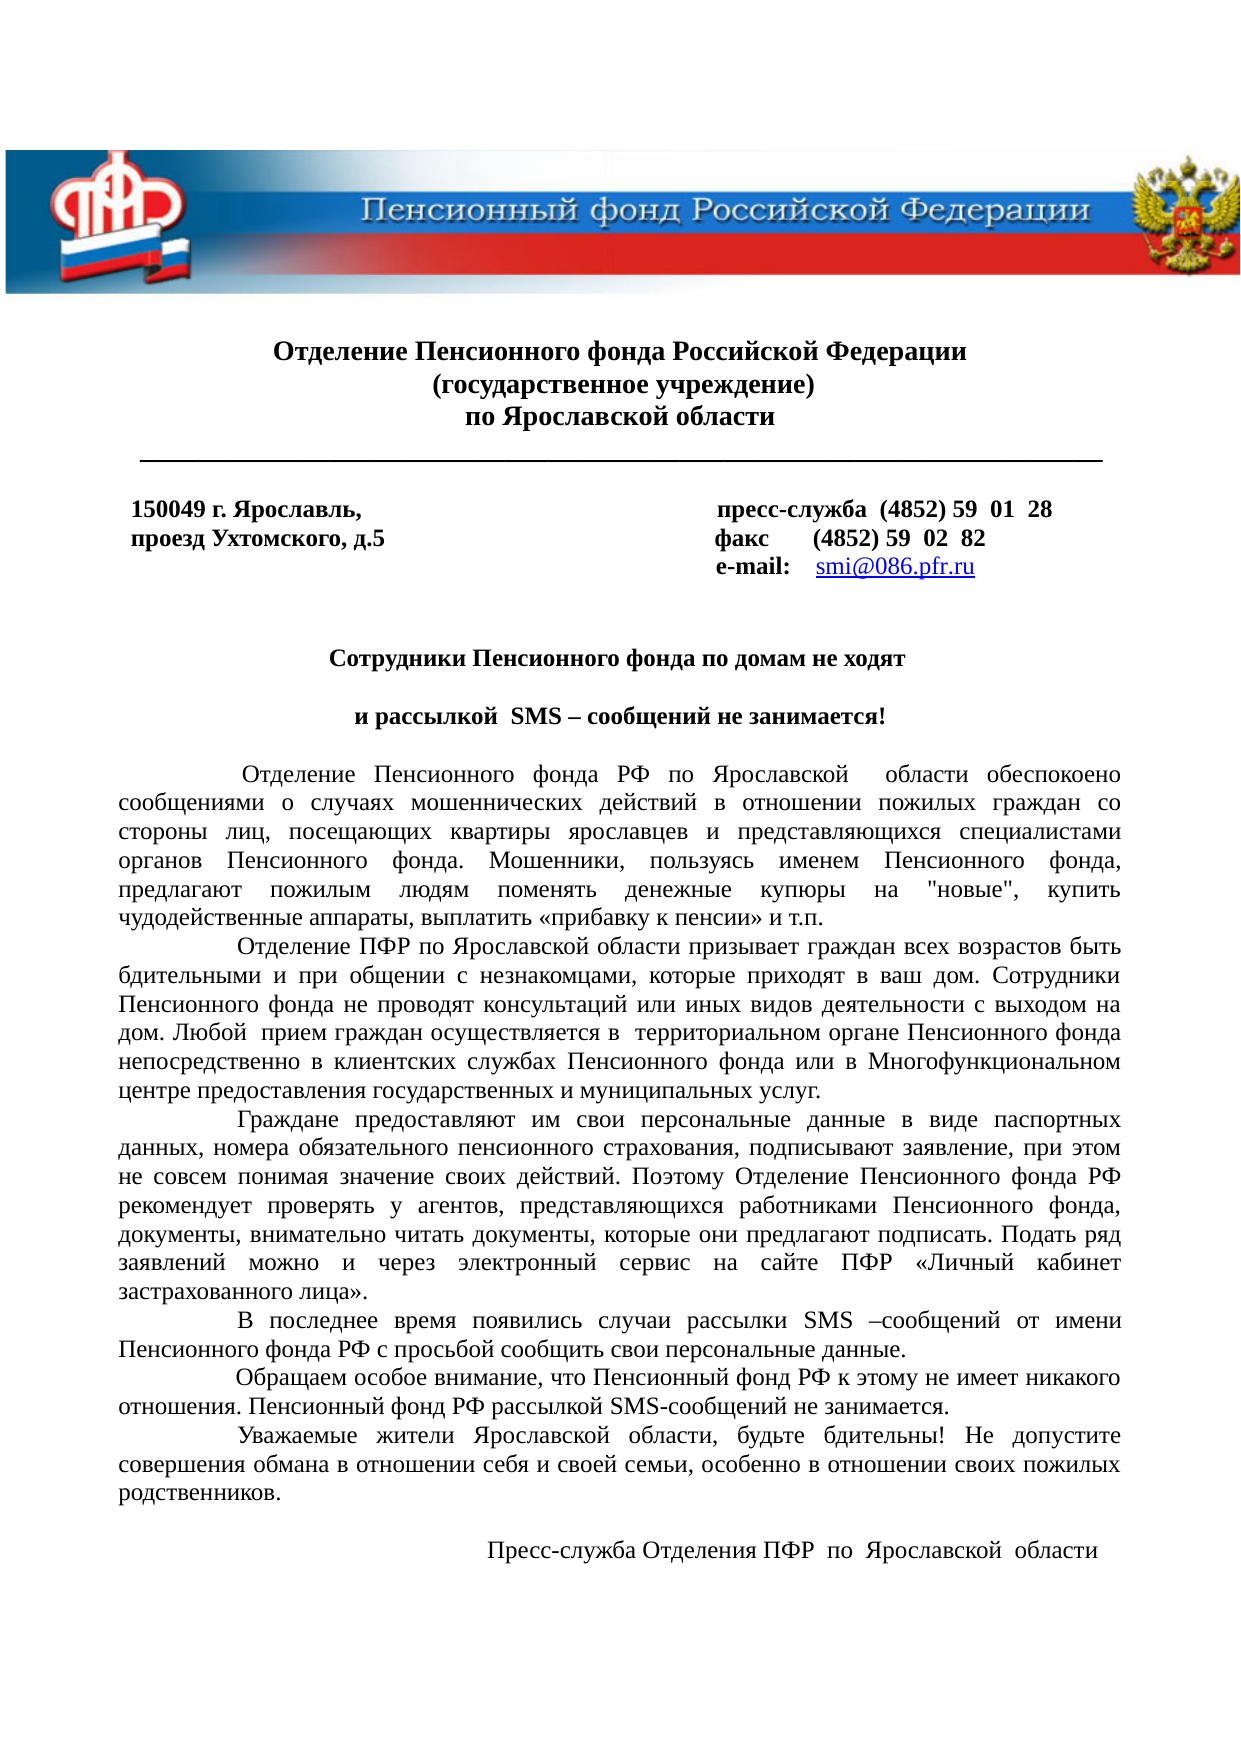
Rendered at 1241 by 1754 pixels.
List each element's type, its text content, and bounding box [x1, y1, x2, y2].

list Граждане предоставляют им свои персональные данные в виде паспортных данных, номера обязательного пенсионного страхования, подписывают заявление, при этом не совсем понимая значение своих действий. Поэтому Отделение Пенсионного фонда РФ рекомендует проверять у агентов, представляющихся работниками Пенсионного фонда, документы, внимательно читать документы, которые они предлагают подписать. Подать ряд заявлений можно и через электронный сервис на сайте ПФР «Личный кабинет застрахованного лица». [118, 1104, 1122, 1305]
text 150049 г. Ярославль, пресс-служба (4852) 59 01 28 [118, 494, 1122, 523]
subtitle и рассылкой SMS – сообщений не занимается! [118, 701, 1122, 729]
list Отделение ПФР по Ярославской области призывает граждан всех возрастов быть бдительными и при общении с незнакомцами, которые приходят в ваш дом. Сотрудники Пенсионного фонда не проводят консультаций или иных видов деятельности с выходом на дом. Любой прием граждан осуществляется в территориальном органе Пенсионного фонда непосредственно в клиентских службах Пенсионного фонда или в Многофункциональном центре предоставления государственных и муниципальных услуг. [118, 931, 1122, 1104]
picture [37, 193, 41, 213]
text Отделение Пенсионного фонда Российской Федерации [118, 334, 1122, 367]
text Пресс-служба Отделения ПФР по Ярославской области [487, 1535, 1122, 1564]
subtitle Сотрудники Пенсионного фонда по домам не ходят [118, 643, 1122, 672]
list Уважаемые жители Ярославской области, будьте бдительны! Не допустите совершения обмана в отношении себя и своей семьи, особенно в отношении своих пожилых родственников. [118, 1420, 1122, 1506]
list Обращаем особое внимание, что Пенсионный фонд РФ к этому не имеет никакого отношения. Пенсионный фонд РФ рассылкой SMS-сообщений не занимается. [118, 1362, 1122, 1420]
text __________________________________________________________________ [118, 432, 1122, 465]
list Отделение Пенсионного фонда РФ по Ярославской области обеспокоено сообщениями о случаях мошеннических действий в отношении пожилых граждан со стороны лиц, посещающих квартиры ярославцев и представляющихся специалистами органов Пенсионного фонда. Мошенники, пользуясь именем Пенсионного фонда, предлагают пожилым людям поменять денежные купюры на "новые", купить чудодейственные аппараты, выплатить «прибавку к пенсии» и т.п. [118, 759, 1122, 931]
text по Ярославской области [118, 399, 1122, 432]
text (государственное учреждение) [118, 367, 1122, 399]
list В последнее время появились случаи рассылки SMS –сообщений от имени Пенсионного фонда РФ с просьбой сообщить свои персональные данные. [118, 1305, 1122, 1362]
text e-mail: smi@086.pfr.ru [118, 551, 1122, 580]
text проезд Ухтомского, д.5 факс (4852) 59 02 82 [118, 523, 1122, 551]
picture [5, 150, 1241, 302]
picture [60, 172, 69, 179]
